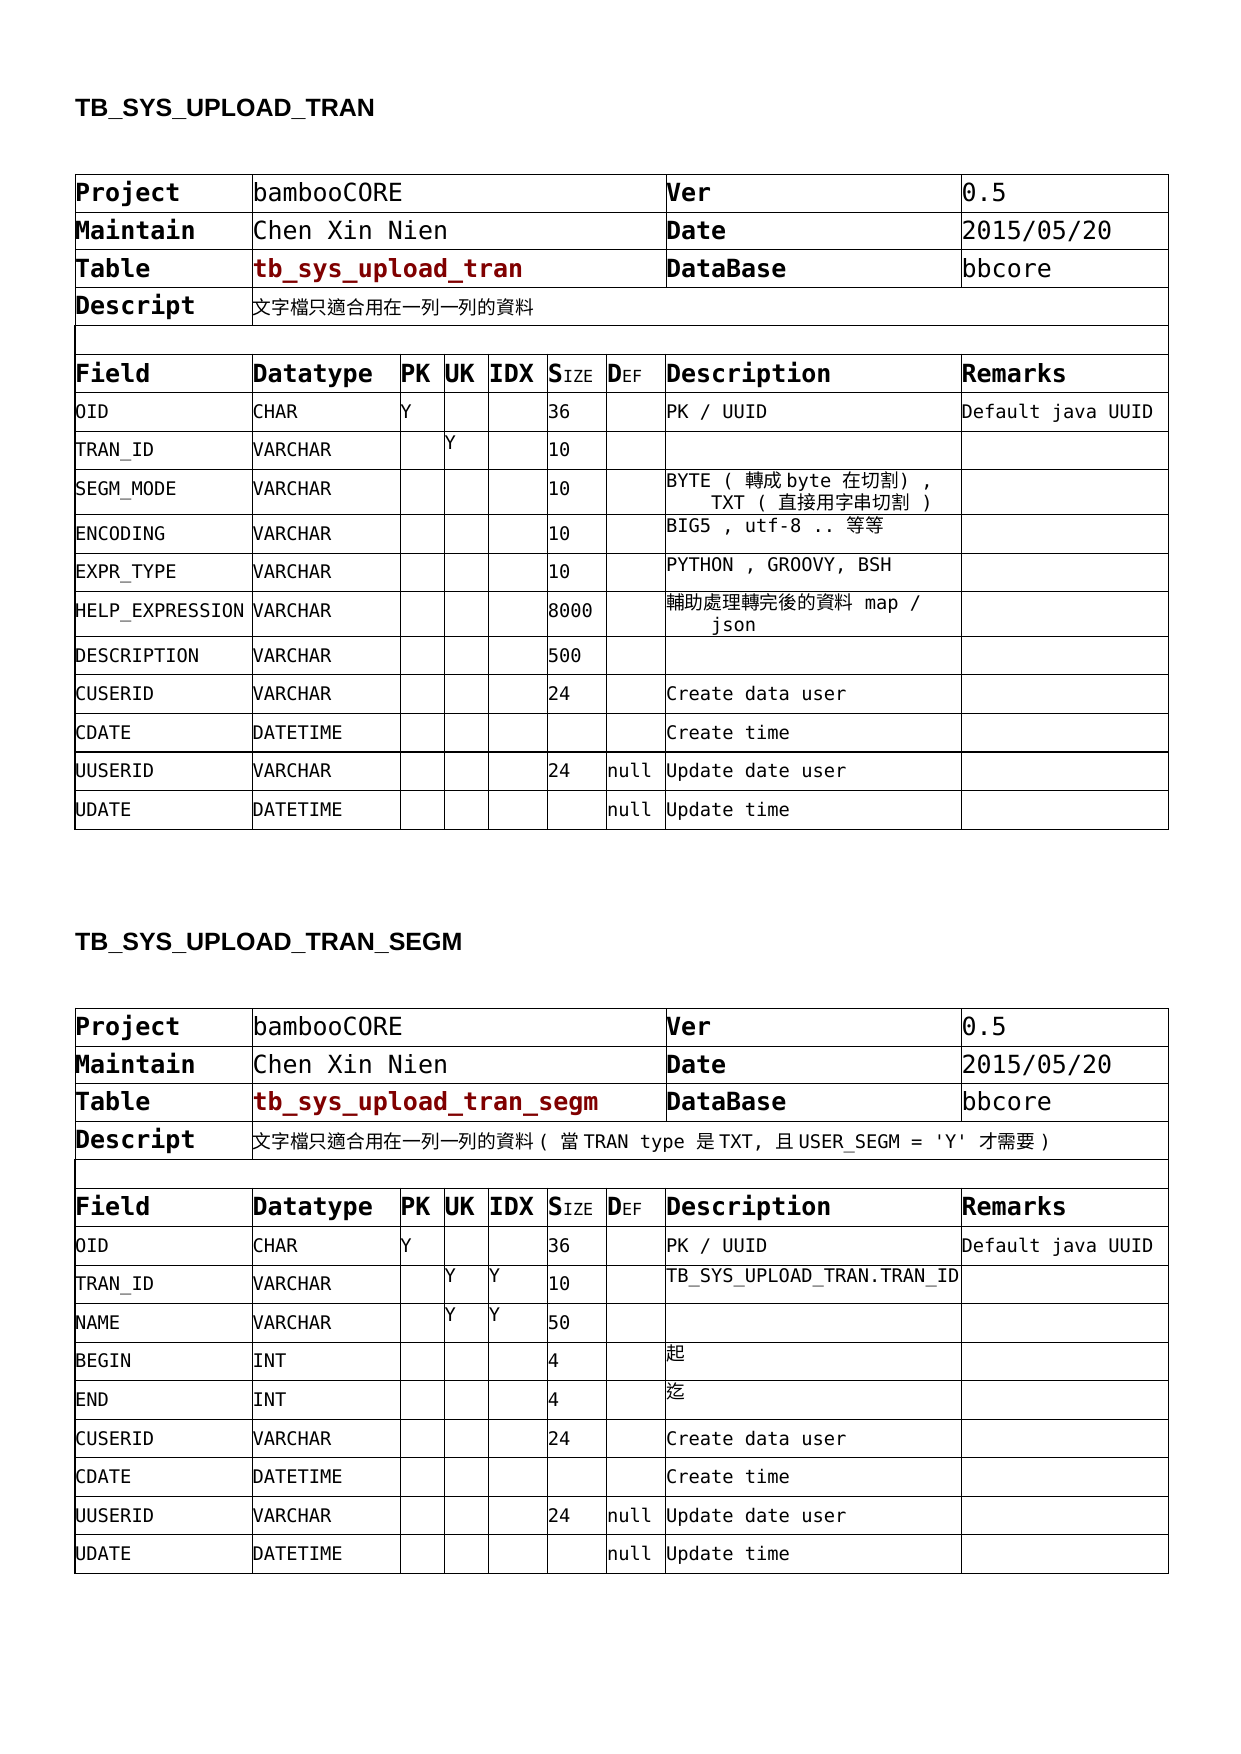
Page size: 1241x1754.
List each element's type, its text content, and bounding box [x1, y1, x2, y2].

table_cell bbcore [962, 1084, 1168, 1121]
table_cell null [607, 1497, 665, 1534]
table_cell [548, 714, 606, 751]
table_cell Table [76, 250, 252, 287]
table_cell [76, 326, 1168, 353]
table_cell [607, 592, 665, 636]
table_cell END [76, 1381, 252, 1419]
table_cell bbcore [962, 250, 1168, 287]
table_cell Y [489, 1266, 547, 1303]
table_cell VARCHAR [253, 432, 400, 469]
table_cell 10 [548, 432, 606, 469]
table_cell Create data user [666, 1420, 961, 1457]
table_cell [1169, 1496, 1181, 1534]
table_cell [401, 1497, 444, 1534]
table_cell [489, 791, 547, 828]
table_cell VARCHAR [253, 592, 400, 636]
table_cell [401, 1381, 444, 1419]
table_cell [445, 1458, 488, 1496]
table_cell [445, 1535, 488, 1573]
table_cell PK [401, 355, 444, 392]
table_cell PK [401, 1189, 444, 1226]
table_cell [1169, 1265, 1181, 1303]
table_cell PK / UUID [666, 1227, 961, 1264]
table_cell BEGIN [76, 1343, 252, 1380]
table_cell [445, 1227, 488, 1264]
table_cell 文字檔只適合用在一列一列的資料 [253, 288, 1168, 325]
table_cell 2015/05/20 [962, 1047, 1168, 1083]
table_cell [445, 753, 488, 790]
table_cell [962, 675, 1168, 713]
table_cell VARCHAR [253, 753, 400, 790]
table_cell [401, 1304, 444, 1342]
table_cell [489, 1420, 547, 1457]
table_cell [1169, 431, 1181, 469]
table_cell [445, 515, 488, 552]
table_cell [666, 432, 961, 469]
table_cell [76, 1160, 1168, 1187]
table_cell DATETIME [253, 1535, 400, 1573]
table_cell CHAR [253, 1227, 400, 1264]
table_cell [607, 1381, 665, 1419]
table_cell [489, 393, 547, 431]
table_cell [607, 1266, 665, 1303]
table_cell [401, 753, 444, 790]
table_cell 4 [548, 1381, 606, 1419]
table_header 0.5 [962, 175, 1168, 212]
table_cell Y [401, 1227, 444, 1264]
table_cell [607, 637, 665, 674]
table_header [1175, 174, 1181, 212]
table_cell 24 [548, 1420, 606, 1457]
table_cell 4 [548, 1343, 606, 1380]
table_cell Create data user [666, 675, 961, 713]
table_cell UDATE [76, 791, 252, 828]
table_cell UUSERID [76, 1497, 252, 1534]
table_cell UK [445, 355, 488, 392]
table_cell VARCHAR [253, 1420, 400, 1457]
table_cell ENCODING [76, 515, 252, 552]
table_cell [489, 592, 547, 636]
table_cell 50 [548, 1304, 606, 1342]
table_cell Y [445, 432, 488, 469]
table_cell NAME [76, 1304, 252, 1342]
table_cell [445, 1420, 488, 1457]
table_cell [1175, 1083, 1181, 1121]
table_cell [1169, 751, 1181, 790]
table_cell [962, 753, 1168, 790]
table_cell UUSERID [76, 753, 252, 790]
table_cell [962, 1497, 1168, 1534]
table_cell 文字檔只適合用在一列一列的資料 ( 當 TRAN type 是 TXT, 且 USER_SEGM = 'Y' 才需要 ) [253, 1122, 1168, 1159]
table_cell [1169, 591, 1181, 636]
table_cell 2015/05/20 [962, 213, 1168, 249]
table_cell TB_SYS_UPLOAD_TRAN.TRAN_ID [666, 1266, 961, 1303]
table_cell Y [489, 1304, 547, 1342]
table_cell SIZE [548, 1189, 606, 1226]
table_cell [548, 791, 606, 828]
table_cell Datatype [253, 355, 400, 392]
table_cell [489, 515, 547, 552]
table_cell [607, 1343, 665, 1380]
table_cell [962, 515, 1168, 552]
table_header Project [76, 175, 252, 212]
table_cell 36 [548, 393, 606, 431]
table_cell Update date user [666, 753, 961, 790]
table_cell TRAN_ID [76, 432, 252, 469]
table_cell null [607, 753, 665, 790]
table_cell PK / UUID [666, 393, 961, 431]
table_cell CDATE [76, 714, 252, 751]
table_cell Chen Xin Nien [253, 1047, 666, 1083]
table_cell IDX [489, 1189, 547, 1226]
table_cell TRAN_ID [76, 1266, 252, 1303]
table_cell [489, 470, 547, 514]
table_cell tb_sys_upload_tran [253, 250, 666, 287]
table_cell Create time [666, 1458, 961, 1496]
table_cell [445, 637, 488, 674]
table_cell Y [445, 1266, 488, 1303]
table_cell 24 [548, 675, 606, 713]
table_cell [1169, 1457, 1181, 1496]
table_cell [1169, 1226, 1181, 1264]
table_cell [401, 515, 444, 552]
table_cell [445, 1497, 488, 1534]
table_cell 8000 [548, 592, 606, 636]
table_cell DATETIME [253, 1458, 400, 1496]
table_cell OID [76, 393, 252, 431]
table_header bambooCORE [253, 1009, 666, 1046]
table_cell [1169, 1380, 1181, 1419]
table_cell 輔助處理轉完後的資料 map / json [666, 592, 961, 636]
table_cell [1175, 212, 1181, 249]
table_cell [548, 1458, 606, 1496]
table_cell [445, 675, 488, 713]
table_cell [1169, 1534, 1181, 1573]
table_cell [1169, 674, 1181, 713]
table_cell Description [666, 355, 961, 392]
table_cell [607, 393, 665, 431]
table_cell BIG5 , utf-8 .. 等等 [666, 515, 961, 552]
table_cell [607, 554, 665, 591]
table_cell [607, 432, 665, 469]
table_cell [489, 1381, 547, 1419]
table_cell [962, 470, 1168, 514]
table_cell [1175, 1046, 1181, 1083]
table_cell [1169, 790, 1181, 828]
table_cell [1175, 287, 1181, 325]
table_cell VARCHAR [253, 470, 400, 514]
table_cell [607, 1304, 665, 1342]
table_cell [1169, 1303, 1181, 1342]
table_cell [401, 1535, 444, 1573]
table_cell [489, 675, 547, 713]
table_cell [1169, 713, 1181, 751]
table_cell 起 [666, 1343, 961, 1380]
table_cell [962, 1343, 1168, 1380]
table_cell IDX [489, 355, 547, 392]
table_cell [962, 554, 1168, 591]
table_cell EXPR_TYPE [76, 554, 252, 591]
table_cell [962, 1535, 1168, 1573]
table_cell UK [445, 1189, 488, 1226]
table_cell [1175, 1121, 1181, 1159]
table_cell [666, 637, 961, 674]
table_cell [401, 714, 444, 751]
table_cell Descript [76, 1122, 252, 1159]
table_cell [1169, 354, 1181, 392]
table_cell [445, 393, 488, 431]
table_cell UDATE [76, 1535, 252, 1573]
table_cell [401, 1266, 444, 1303]
table_cell SIZE [548, 355, 606, 392]
table_cell [962, 592, 1168, 636]
subtitle TB_SYS_UPLOAD_TRAN_SEGM [75, 923, 1165, 961]
table_cell Create time [666, 714, 961, 751]
table_cell [607, 1458, 665, 1496]
table_cell CDATE [76, 1458, 252, 1496]
table_cell 36 [548, 1227, 606, 1264]
table_cell VARCHAR [253, 554, 400, 591]
table_cell [607, 1420, 665, 1457]
table_cell DATETIME [253, 714, 400, 751]
table_cell null [607, 1535, 665, 1573]
table_cell [962, 637, 1168, 674]
table_cell [962, 432, 1168, 469]
table_cell [445, 1381, 488, 1419]
table_cell Y [401, 393, 444, 431]
table_cell [1169, 1342, 1181, 1380]
table_cell 500 [548, 637, 606, 674]
table_cell [962, 791, 1168, 828]
table_cell Default java UUID [962, 393, 1168, 431]
table_cell [401, 791, 444, 828]
table_cell [548, 1535, 606, 1573]
table_cell [401, 470, 444, 514]
table_cell [445, 554, 488, 591]
table_cell HELP_EXPRESSION [76, 592, 252, 636]
table_cell VARCHAR [253, 637, 400, 674]
table_cell [401, 1420, 444, 1457]
table_cell [489, 714, 547, 751]
table_header 0.5 [962, 1009, 1168, 1046]
table_header Ver [667, 1009, 961, 1046]
table_cell [1169, 1159, 1181, 1187]
table_cell [1169, 553, 1181, 591]
table_cell 迄 [666, 1381, 961, 1419]
table_cell Field [76, 355, 252, 392]
table_cell Maintain [76, 1047, 252, 1083]
table_header [1175, 1008, 1181, 1046]
table_cell DataBase [667, 1084, 961, 1121]
table_cell 24 [548, 1497, 606, 1534]
table_cell [962, 714, 1168, 751]
table_cell Chen Xin Nien [253, 213, 666, 249]
table_cell 10 [548, 554, 606, 591]
table_cell VARCHAR [253, 1304, 400, 1342]
table_cell PYTHON , GROOVY, BSH [666, 554, 961, 591]
table_cell [1169, 1419, 1181, 1457]
table_cell [962, 1420, 1168, 1457]
table_cell [489, 1458, 547, 1496]
table_cell [489, 432, 547, 469]
table_cell Remarks [962, 1189, 1168, 1226]
table_cell [1169, 636, 1181, 674]
table_cell [401, 637, 444, 674]
table_cell [607, 675, 665, 713]
table_cell DEF [607, 355, 665, 392]
table_cell [1169, 392, 1181, 431]
table_cell Description [666, 1189, 961, 1226]
table_cell [445, 470, 488, 514]
table_cell [666, 1304, 961, 1342]
table_cell 10 [548, 470, 606, 514]
table_cell [489, 554, 547, 591]
table_cell [962, 1458, 1168, 1496]
table_cell VARCHAR [253, 1266, 400, 1303]
table_cell [445, 592, 488, 636]
table_cell [1169, 1188, 1181, 1226]
table_header Ver [667, 175, 961, 212]
table_cell VARCHAR [253, 515, 400, 552]
table_cell 10 [548, 515, 606, 552]
table_cell INT [253, 1343, 400, 1380]
table_cell Date [667, 1047, 961, 1083]
table_cell [489, 1343, 547, 1380]
table_cell Table [76, 1084, 252, 1121]
table_cell Update date user [666, 1497, 961, 1534]
table_cell DATETIME [253, 791, 400, 828]
table_cell Date [667, 213, 961, 249]
table_cell null [607, 791, 665, 828]
table_cell SEGM_MODE [76, 470, 252, 514]
table_cell [445, 1343, 488, 1380]
table_cell VARCHAR [253, 675, 400, 713]
table_cell INT [253, 1381, 400, 1419]
table_cell Update time [666, 791, 961, 828]
table_cell 24 [548, 753, 606, 790]
table_cell Y [445, 1304, 488, 1342]
table_cell [962, 1266, 1168, 1303]
table_cell [962, 1304, 1168, 1342]
table_cell CUSERID [76, 1420, 252, 1457]
table_cell DEF [607, 1189, 665, 1226]
table_cell [401, 1343, 444, 1380]
table_cell [607, 714, 665, 751]
table_cell [401, 592, 444, 636]
table_cell [445, 714, 488, 751]
table_cell [445, 791, 488, 828]
table_cell [401, 1458, 444, 1496]
table_cell [489, 1497, 547, 1534]
table_cell Maintain [76, 213, 252, 249]
table_cell BYTE ( 轉成byte 在切割) , TXT ( 直接用字串切割 ) [666, 470, 961, 514]
table_cell Field [76, 1189, 252, 1226]
table_cell [962, 1381, 1168, 1419]
table_cell [489, 1227, 547, 1264]
table_cell 10 [548, 1266, 606, 1303]
table_cell [1175, 249, 1181, 287]
table_cell [489, 753, 547, 790]
table_cell [607, 1227, 665, 1264]
table_cell DataBase [667, 250, 961, 287]
table_cell [1169, 469, 1181, 514]
table_cell [607, 515, 665, 552]
table_cell CHAR [253, 393, 400, 431]
table_header Project [76, 1009, 252, 1046]
table_cell [401, 432, 444, 469]
table_cell [1169, 514, 1181, 552]
table_cell [607, 470, 665, 514]
table_cell OID [76, 1227, 252, 1264]
table_cell Datatype [253, 1189, 400, 1226]
table_header bambooCORE [253, 175, 666, 212]
table_cell [401, 554, 444, 591]
table_cell Remarks [962, 355, 1168, 392]
table_cell [489, 1535, 547, 1573]
table_cell Update time [666, 1535, 961, 1573]
table_cell Descript [76, 288, 252, 325]
table_cell CUSERID [76, 675, 252, 713]
table_cell Default java UUID [962, 1227, 1168, 1264]
table_cell [401, 675, 444, 713]
table_cell tb_sys_upload_tran_segm [253, 1084, 666, 1121]
table_cell VARCHAR [253, 1497, 400, 1534]
table_cell DESCRIPTION [76, 637, 252, 674]
subtitle TB_SYS_UPLOAD_TRAN [75, 89, 1165, 127]
table_cell [489, 637, 547, 674]
table_cell [1169, 325, 1181, 353]
